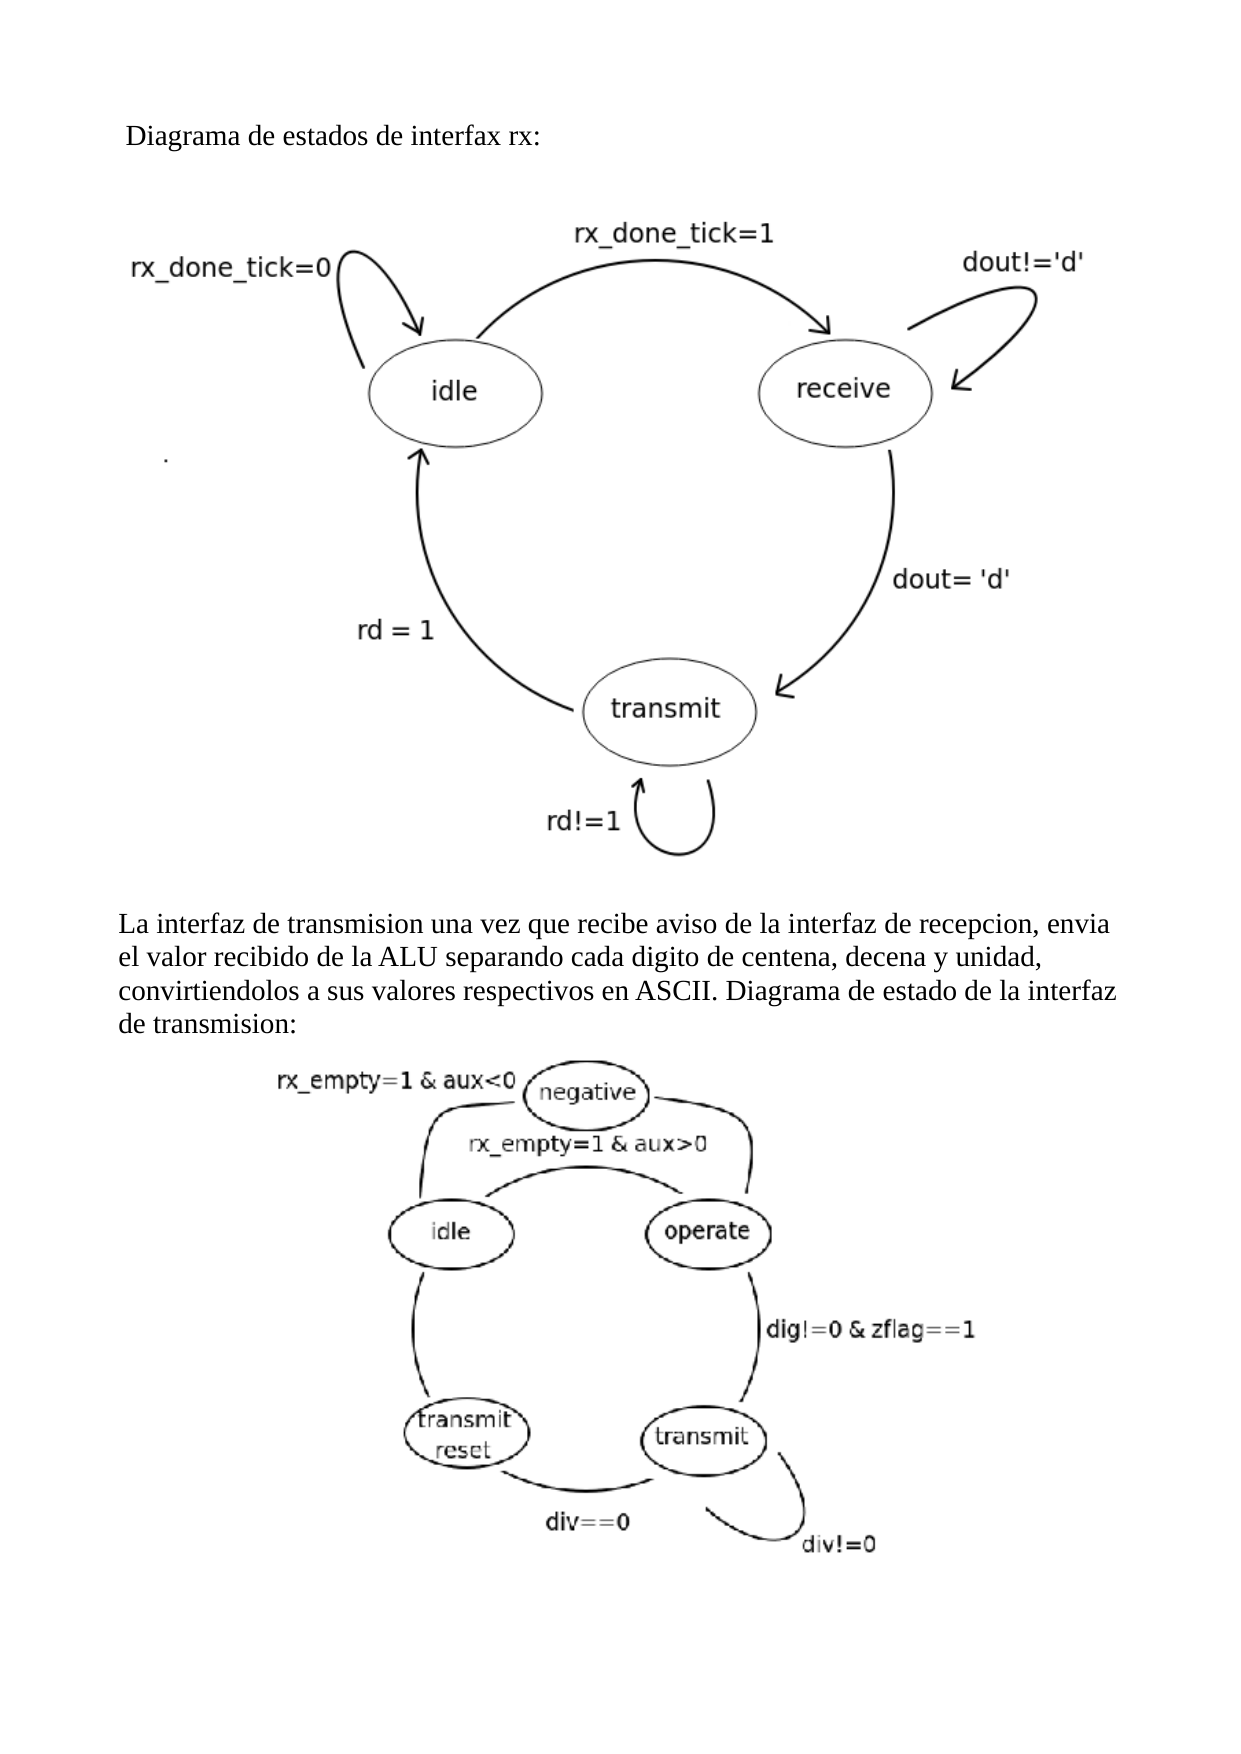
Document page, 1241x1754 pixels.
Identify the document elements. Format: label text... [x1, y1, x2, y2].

text La interfaz de transmision una vez que recibe aviso de la interfaz de recepcion, envia el valor recibido de la ALU separando cada digito de centena, decena y unidad, convirtiendolos a sus valores respectivos en ASCII. Diagrama de estado de la interfaz de transmision: [118, 906, 1122, 1040]
text Diagrama de estados de interfax rx: [118, 118, 1122, 152]
picture [118, 185, 1123, 873]
picture [249, 1040, 991, 1609]
